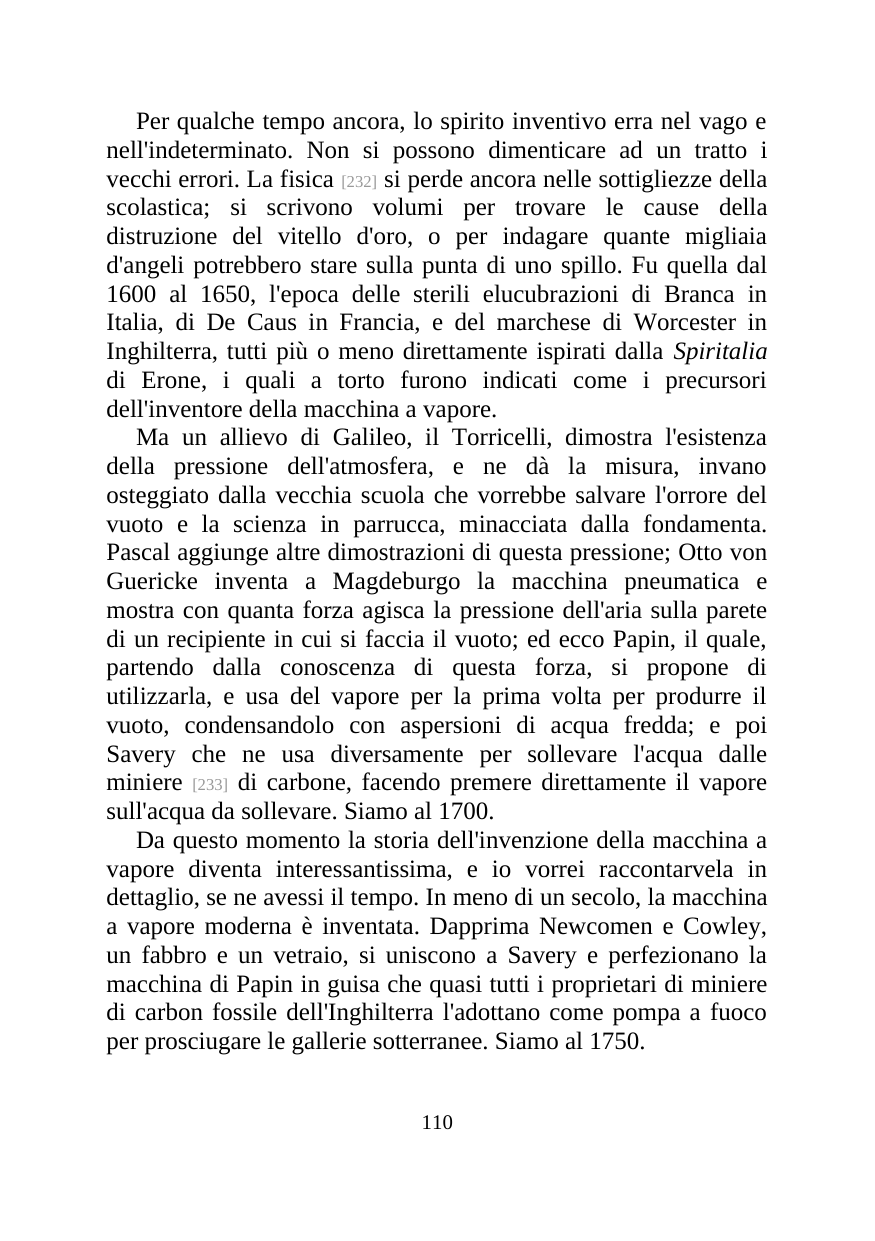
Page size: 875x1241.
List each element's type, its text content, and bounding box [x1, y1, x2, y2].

text Per qualche tempo ancora, lo spirito inventivo erra nel vago e nell'indeterminato. Non si possono dimenticare ad un tratto i vecchi errori. La fisica [232] si perde ancora nelle sottigliezze della scolastica; si scrivono volumi per trovare le cause della distruzione del vitello d'oro, o per indagare quante migliaia d'angeli potrebbero stare sulla punta di uno spillo. Fu quella dal 1600 al 1650, l'epoca delle sterili elucubrazioni di Branca in Italia, di De Caus in Francia, e del marchese di Worcester in Inghilterra, tutti più o meno direttamente ispirati dalla Spiritalia di Erone, i quali a torto furono indicati come i precursori dell'inventore della macchina a vapore. [106, 106, 768, 422]
text Da questo momento la storia dell'invenzione della macchina a vapore diventa interessantissima, e io vorrei raccontarvela in dettaglio, se ne avessi il tempo. In meno di un secolo, la macchina a vapore moderna è inventata. Dapprima Newcomen e Cowley, un fabbro e un vetraio, si uniscono a Savery e perfezionano la macchina di Papin in guisa che quasi tutti i proprietari di miniere di carbon fossile dell'Inghilterra l'adottano come pompa a fuoco per prosciugare le gallerie sotterranee. Siamo al 1750. [106, 825, 768, 1055]
text Ma un allievo di Galileo, il Torricelli, dimostra l'esistenza della pressione dell'atmosfera, e ne dà la misura, invano osteggiato dalla vecchia scuola che vorrebbe salvare l'orrore del vuoto e la scienza in parrucca, minacciata dalla fondamenta. Pascal aggiunge altre dimostrazioni di questa pressione; Otto von Guericke inventa a Magdeburgo la macchina pneumatica e mostra con quanta forza agisca la pressione dell'aria sulla parete di un recipiente in cui si faccia il vuoto; ed ecco Papin, il quale, partendo dalla conoscenza di questa forza, si propone di utilizzarla, e usa del vapore per la prima volta per produrre il vuoto, condensandolo con aspersioni di acqua fredda; e poi Savery che ne usa diversamente per sollevare l'acqua dalle miniere [233] di carbone, facendo premere direttamente il vapore sull'acqua da sollevare. Siamo al 1700. [106, 422, 768, 825]
